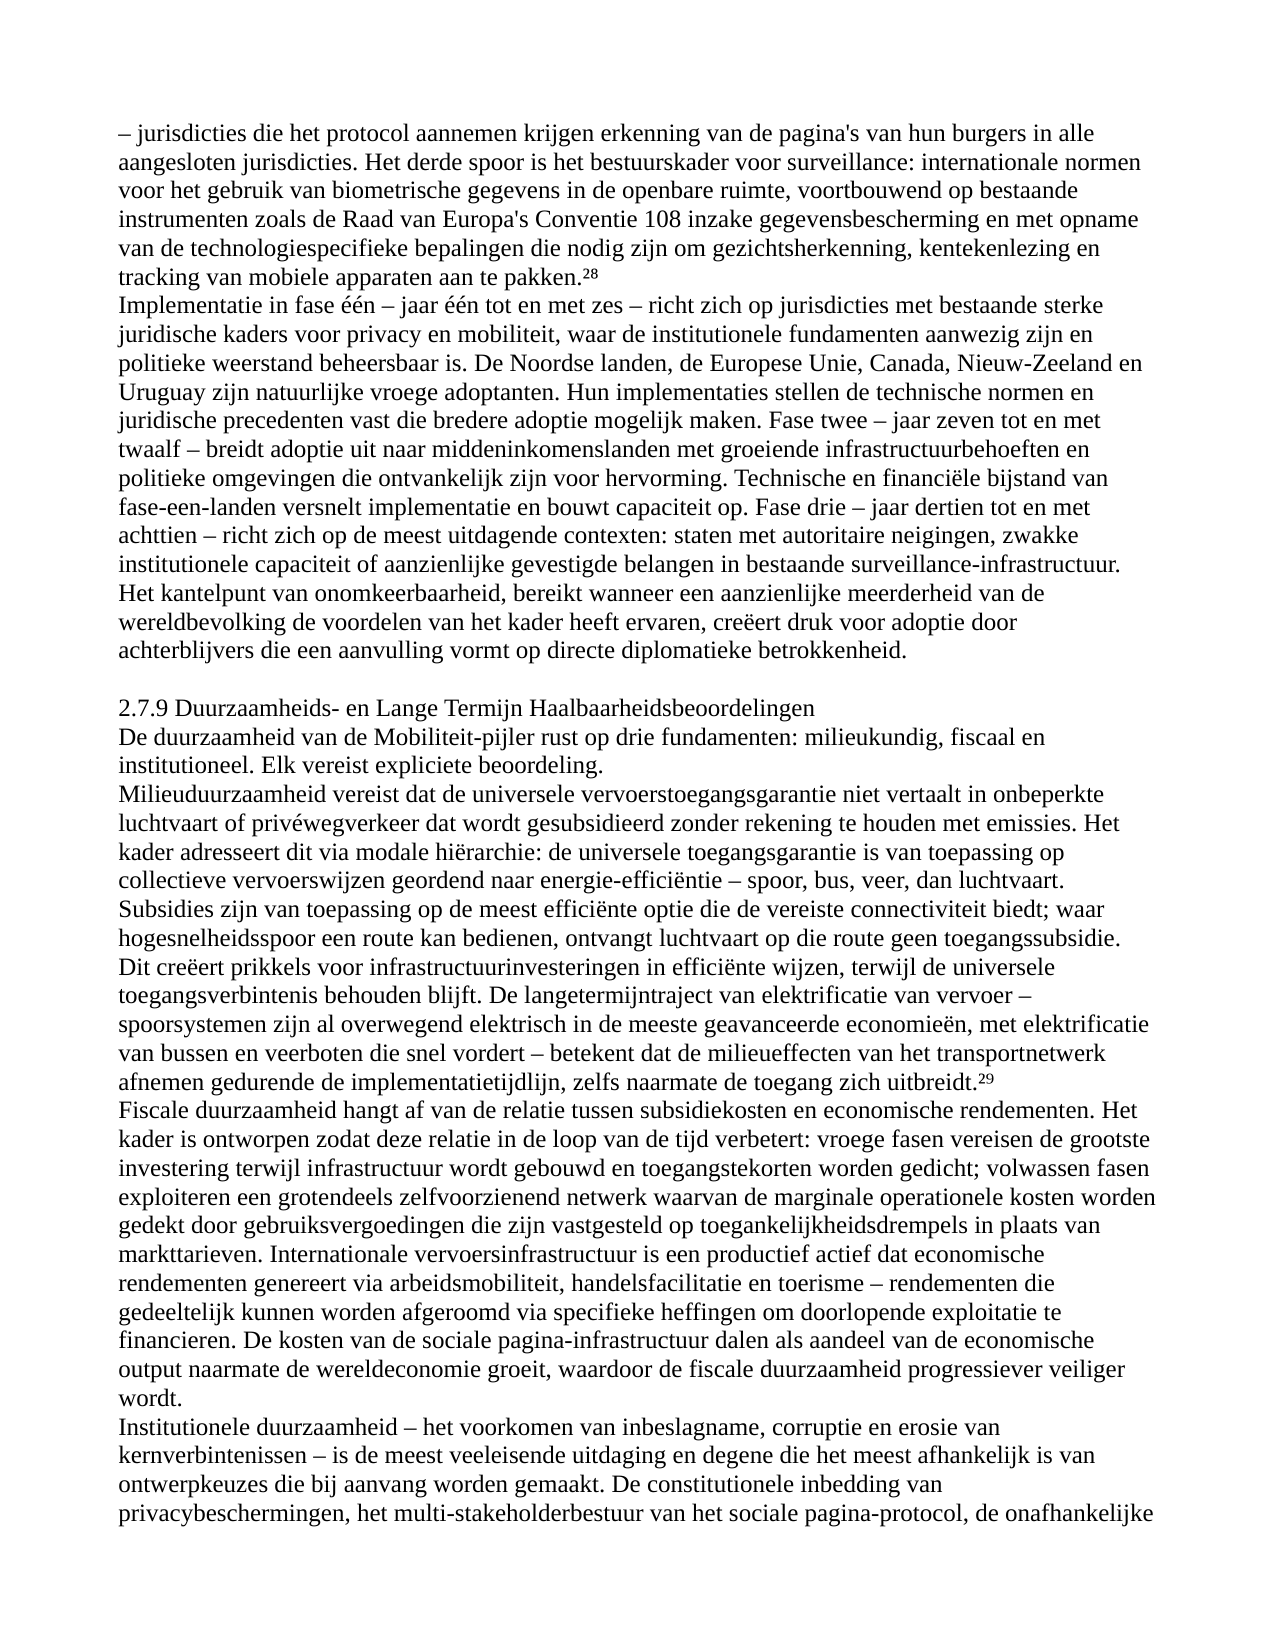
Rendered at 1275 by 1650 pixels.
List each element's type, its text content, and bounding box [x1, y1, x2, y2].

text Milieuduurzaamheid vereist dat de universele vervoerstoegangsgarantie niet vertaalt in onbeperkte luchtvaart of privéwegverkeer dat wordt gesubsidieerd zonder rekening te houden met emissies. Het kader adresseert dit via modale hiërarchie: de universele toegangsgarantie is van toepassing op collectieve vervoerswijzen geordend naar energie-efficiëntie – spoor, bus, veer, dan luchtvaart. Subsidies zijn van toepassing op de meest efficiënte optie die de vereiste connectiviteit biedt; waar hogesnelheidsspoor een route kan bedienen, ontvangt luchtvaart op die route geen toegangssubsidie. Dit creëert prikkels voor infrastructuurinvesteringen in efficiënte wijzen, terwijl de universele toegangsverbintenis behouden blijft. De langetermijntraject van elektrificatie van vervoer – spoorsystemen zijn al overwegend elektrisch in de meeste geavanceerde economieën, met elektrificatie van bussen en veerboten die snel vordert – betekent dat de milieueffecten van het transportnetwerk afnemen gedurende de implementatietijdlijn, zelfs naarmate de toegang zich uitbreidt.²⁹ [118, 779, 1157, 1096]
text De duurzaamheid van de Mobiliteit-pijler rust op drie fundamenten: milieukundig, fiscaal en institutioneel. Elk vereist expliciete beoordeling. [118, 722, 1157, 779]
text – jurisdicties die het protocol aannemen krijgen erkenning van de pagina's van hun burgers in alle aangesloten jurisdicties. Het derde spoor is het bestuurskader voor surveillance: internationale normen voor het gebruik van biometrische gegevens in de openbare ruimte, voortbouwend op bestaande instrumenten zoals de Raad van Europa's Conventie 108 inzake gegevensbescherming en met opname van de technologiespecifieke bepalingen die nodig zijn om gezichtsherkenning, kentekenlezing en tracking van mobiele apparaten aan te pakken.²⁸ [118, 118, 1157, 291]
text 2.7.9 Duurzaamheids- en Lange Termijn Haalbaarheidsbeoordelingen [118, 693, 1157, 722]
text Institutionele duurzaamheid – het voorkomen van inbeslagname, corruptie en erosie van kernverbintenissen – is de meest veeleisende uitdaging en degene die het meest afhankelijk is van ontwerpkeuzes die bij aanvang worden gemaakt. De constitutionele inbedding van privacybeschermingen, het multi-stakeholderbestuur van het sociale pagina-protocol, de onafhankelijke [118, 1412, 1157, 1527]
text Fiscale duurzaamheid hangt af van de relatie tussen subsidiekosten en economische rendementen. Het kader is ontworpen zodat deze relatie in de loop van de tijd verbetert: vroege fasen vereisen de grootste investering terwijl infrastructuur wordt gebouwd en toegangstekorten worden gedicht; volwassen fasen exploiteren een grotendeels zelfvoorzienend netwerk waarvan de marginale operationele kosten worden gedekt door gebruiksvergoedingen die zijn vastgesteld op toegankelijkheidsdrempels in plaats van markttarieven. Internationale vervoersinfrastructuur is een productief actief dat economische rendementen genereert via arbeidsmobiliteit, handelsfacilitatie en toerisme – rendementen die gedeeltelijk kunnen worden afgeroomd via specifieke heffingen om doorlopende exploitatie te financieren. De kosten van de sociale pagina-infrastructuur dalen als aandeel van de economische output naarmate de wereldeconomie groeit, waardoor de fiscale duurzaamheid progressiever veiliger wordt. [118, 1096, 1157, 1412]
text Implementatie in fase één – jaar één tot en met zes – richt zich op jurisdicties met bestaande sterke juridische kaders voor privacy en mobiliteit, waar de institutionele fundamenten aanwezig zijn en politieke weerstand beheersbaar is. De Noordse landen, de Europese Unie, Canada, Nieuw-Zeeland en Uruguay zijn natuurlijke vroege adoptanten. Hun implementaties stellen de technische normen en juridische precedenten vast die bredere adoptie mogelijk maken. Fase twee – jaar zeven tot en met twaalf – breidt adoptie uit naar middeninkomenslanden met groeiende infrastructuurbehoeften en politieke omgevingen die ontvankelijk zijn voor hervorming. Technische en financiële bijstand van fase-een-landen versnelt implementatie en bouwt capaciteit op. Fase drie – jaar dertien tot en met achttien – richt zich op de meest uitdagende contexten: staten met autoritaire neigingen, zwakke institutionele capaciteit of aanzienlijke gevestigde belangen in bestaande surveillance-infrastructuur. Het kantelpunt van onomkeerbaarheid, bereikt wanneer een aanzienlijke meerderheid van de wereldbevolking de voordelen van het kader heeft ervaren, creëert druk voor adoptie door achterblijvers die een aanvulling vormt op directe diplomatieke betrokkenheid. [118, 291, 1157, 664]
